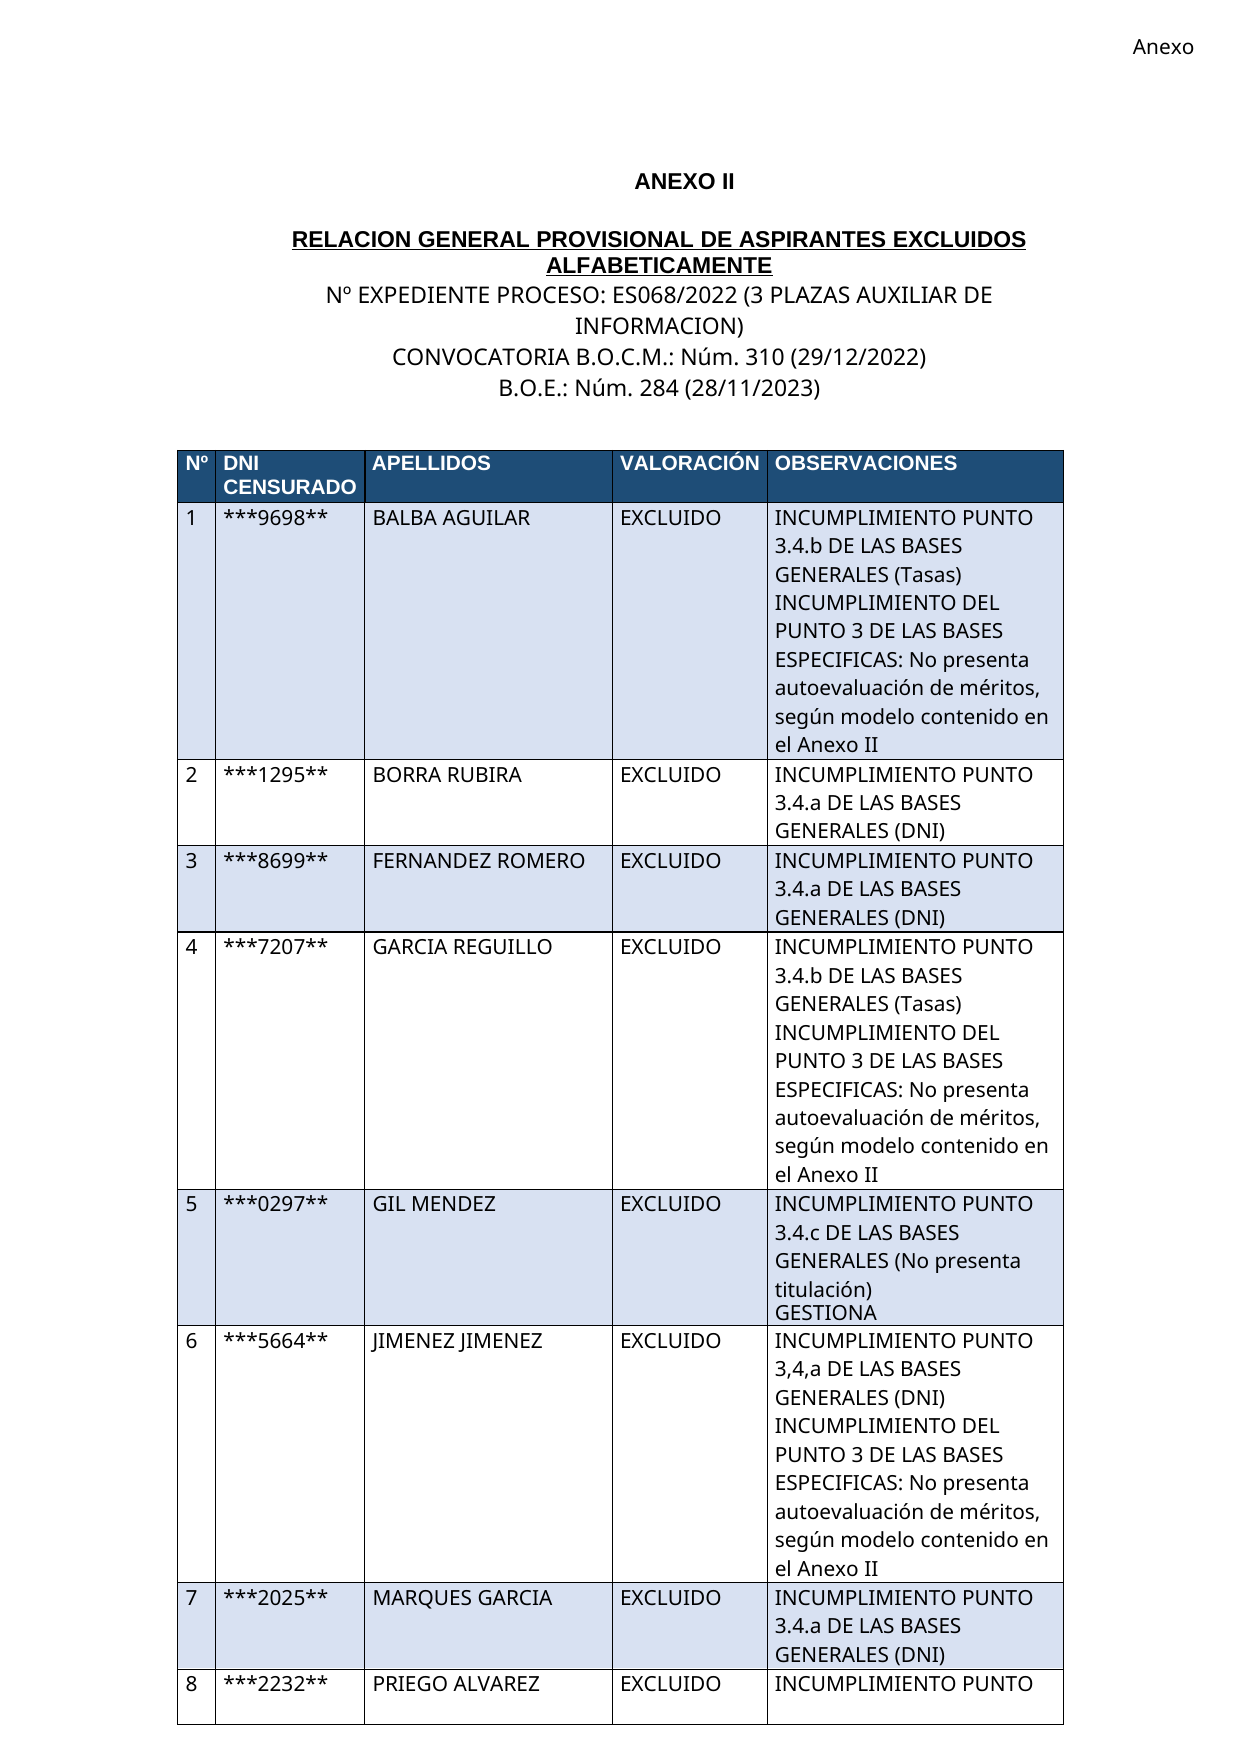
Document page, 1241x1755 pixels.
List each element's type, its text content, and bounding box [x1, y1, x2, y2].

table_cell INCUMPLIMIENTO PUNTO [768, 1670, 1063, 1724]
table_cell ***2025** [216, 1583, 364, 1668]
table_cell EXCLUIDO [613, 760, 767, 845]
table_cell EXCLUIDO [613, 1326, 767, 1582]
table_cell INCUMPLIMIENTO PUNTO 3.4.a DE LAS BASES GENERALES (DNI) [768, 760, 1063, 845]
table_cell INCUMPLIMIENTO PUNTO 3.4.a DE LAS BASES GENERALES (DNI) [768, 846, 1063, 931]
table_header OBSERVACIONES [768, 451, 1063, 502]
table_cell 2 [178, 760, 215, 845]
table_cell PRIEGO ALVAREZ [365, 1670, 612, 1724]
text RELACION GENERAL PROVISIONAL DE ASPIRANTES EXCLUIDOS ALFABETICAMENTE [263, 226, 1054, 279]
table_cell JIMENEZ JIMENEZ [365, 1326, 612, 1582]
table_cell BORRA RUBIRA [365, 760, 612, 845]
table_cell MARQUES GARCIA [365, 1583, 612, 1668]
table_cell INCUMPLIMIENTO PUNTO 3.4.b DE LAS BASES GENERALES (Tasas) INCUMPLIMIENTO DEL PUNTO 3 DE LAS BASES ESPECIFICAS: No presenta autoevaluación de méritos, según modelo contenido en el Anexo II [768, 503, 1063, 759]
table_header APELLIDOS [366, 451, 612, 502]
table_cell 3 [178, 846, 215, 931]
table_cell INCUMPLIMIENTO PUNTO 3,4,a DE LAS BASES GENERALES (DNI) INCUMPLIMIENTO DEL PUNTO 3 DE LAS BASES ESPECIFICAS: No presenta autoevaluación de méritos, según modelo contenido en el Anexo II [768, 1326, 1063, 1582]
table_cell 1 [178, 503, 215, 759]
table_cell ***7207** [216, 933, 364, 1188]
table_cell ***1295** [216, 760, 364, 845]
table_header Nº [178, 451, 215, 502]
table_cell EXCLUIDO [613, 1190, 767, 1325]
table_cell INCUMPLIMIENTO PUNTO 3.4.a DE LAS BASES GENERALES (DNI) [768, 1583, 1063, 1668]
table_cell ***9698** [216, 503, 364, 759]
table_cell GIL MENDEZ [365, 1190, 612, 1325]
text CONVOCATORIA B.O.C.M.: Núm. 310 (29/12/2022) B.O.E.: Núm. 284 (28/11/2023) [391, 341, 927, 404]
table_cell 7 [178, 1583, 215, 1668]
table_cell EXCLUIDO [613, 503, 767, 759]
table_cell 8 [178, 1670, 215, 1724]
table_cell INCUMPLIMIENTO PUNTO 3.4.b DE LAS BASES GENERALES (Tasas) INCUMPLIMIENTO DEL PUNTO 3 DE LAS BASES ESPECIFICAS: No presenta autoevaluación de méritos, según modelo contenido en el Anexo II [768, 933, 1063, 1188]
table_cell 5 [178, 1190, 215, 1325]
table_cell INCUMPLIMIENTO PUNTO 3.4.c DE LAS BASES GENERALES (No presenta titulación) GESTIONA [768, 1190, 1063, 1325]
text Nº EXPEDIENTE PROCESO: ES068/2022 (3 PLAZAS AUXILIAR DE INFORMACION) [264, 279, 1054, 341]
table_cell ***0297** [216, 1190, 364, 1325]
table_cell FERNANDEZ ROMERO [365, 846, 612, 931]
table_cell ***2232** [216, 1670, 364, 1724]
table_header VALORACIÓN [613, 451, 767, 502]
table_cell EXCLUIDO [613, 1670, 767, 1724]
table_cell 4 [178, 933, 215, 1188]
table_cell ***5664** [216, 1326, 364, 1582]
table_cell EXCLUIDO [613, 1583, 767, 1668]
subtitle ANEXO II [263, 168, 1105, 194]
table_cell GARCIA REGUILLO [365, 933, 612, 1188]
table_cell ***8699** [216, 846, 364, 931]
table_header DNI CENSURADO [216, 451, 364, 502]
table_cell EXCLUIDO [613, 846, 767, 931]
table_cell EXCLUIDO [613, 933, 767, 1188]
table_cell 6 [178, 1326, 215, 1582]
table_cell BALBA AGUILAR [365, 503, 612, 759]
